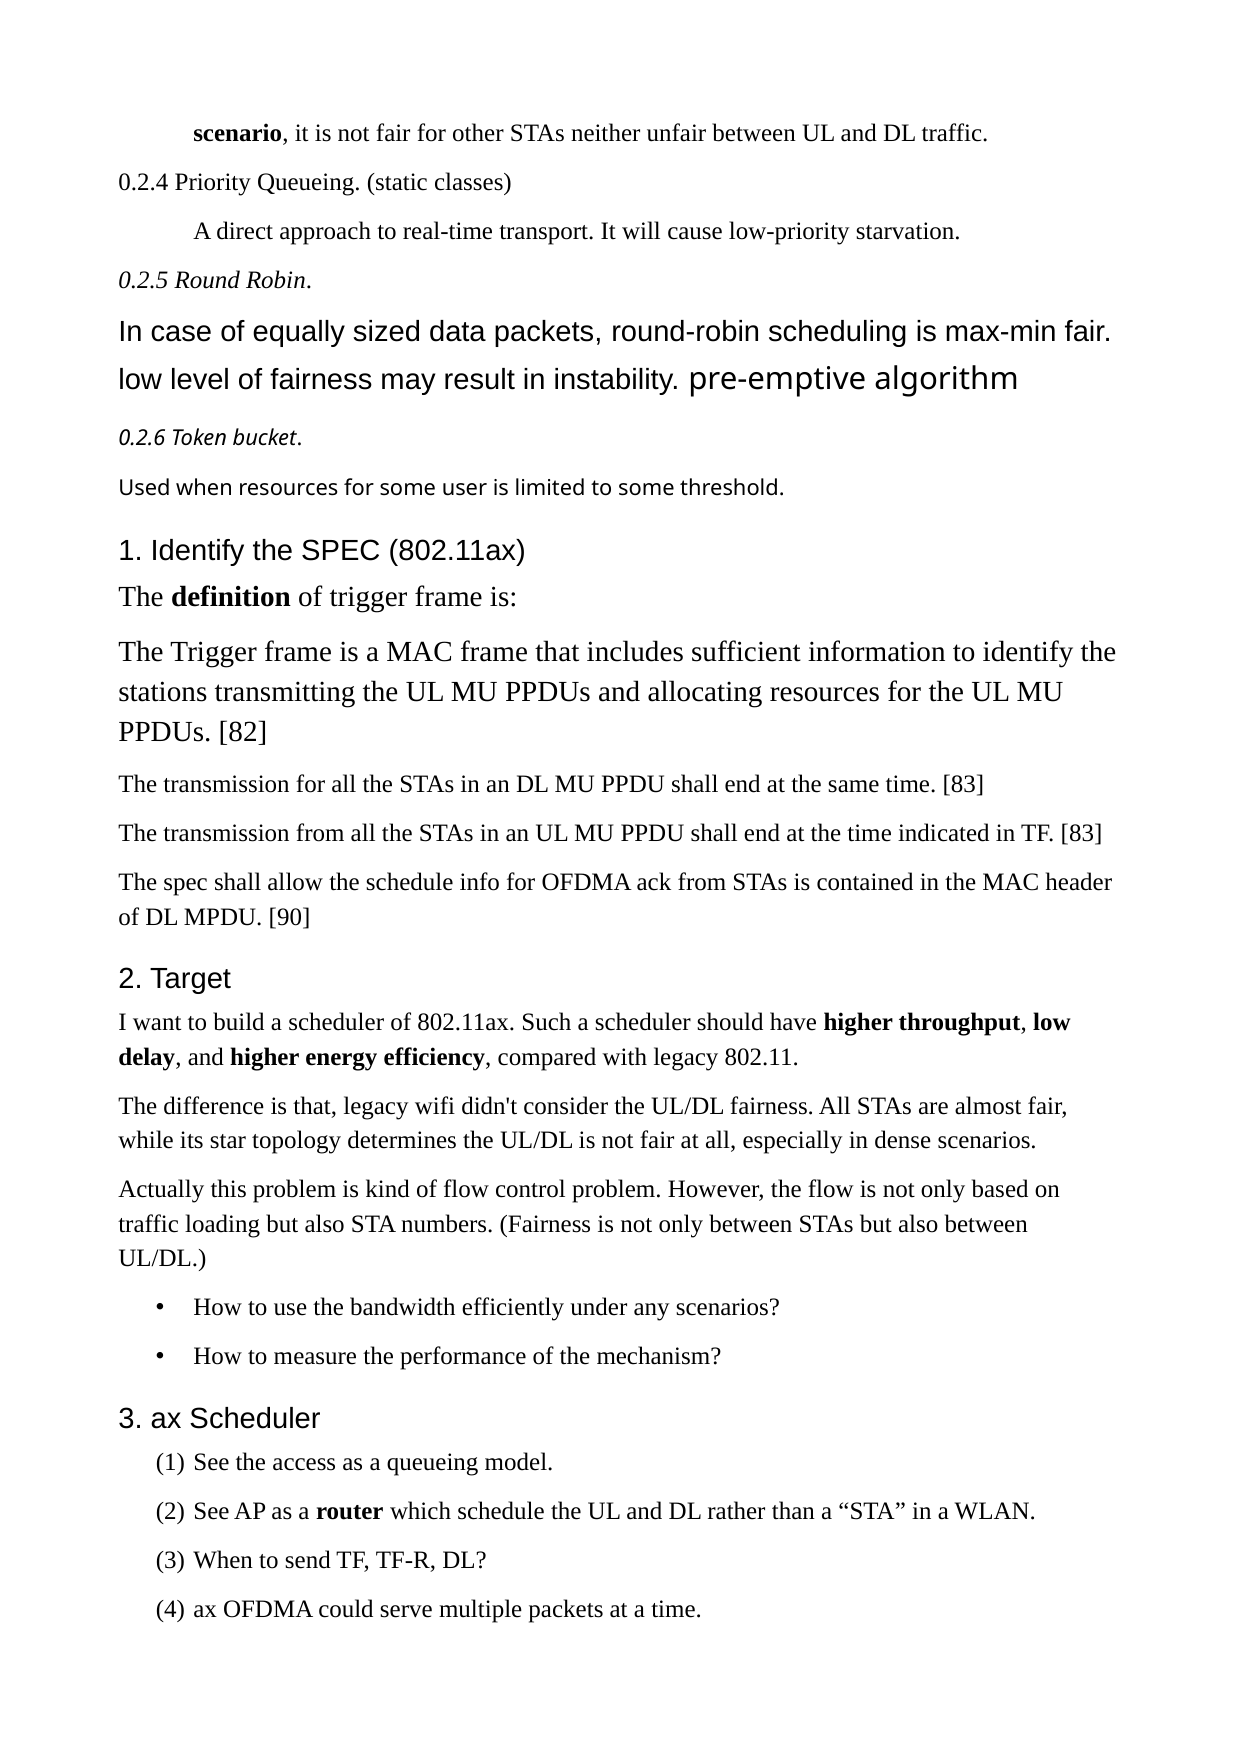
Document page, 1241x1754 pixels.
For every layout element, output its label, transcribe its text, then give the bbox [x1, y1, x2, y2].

text Actually this problem is kind of flow control problem. However, the flow is not only based on traffic loading but also STA numbers. (Fairness is not only between STAs but also between UL/DL.) [118, 1174, 1122, 1272]
text The definition of trigger frame is: [118, 579, 1122, 613]
text The spec shall allow the schedule info for OFDMA ack from STAs is contained in the MAC header of DL MPDU. [90] [118, 867, 1122, 930]
subtitle 3. ax Scheduler [118, 1401, 1122, 1434]
list When to send TF, TF-R, DL? [156, 1545, 1122, 1574]
list A direct approach to real-time transport. It will cause low-priority starvation. [156, 216, 1122, 245]
list How to measure the performance of the mechanism? [156, 1341, 1122, 1370]
text The transmission from all the STAs in an UL MU PPDU shall end at the time indicated in TF. [83] [118, 818, 1122, 847]
subtitle 2. Target [118, 961, 1122, 995]
text I want to build a scheduler of 802.11ax. Such a scheduler should have higher throughput, low delay, and higher energy efficiency, compared with legacy 802.11. [118, 1007, 1122, 1070]
text In case of equally sized data packets, round-robin scheduling is max-min fair. low level of fairness may result in instability. pre-emptive algorithm [118, 314, 1122, 399]
subtitle 1. Identify the SPEC (802.11ax) [118, 533, 1122, 567]
list scenario, it is not fair for other STAs neither unfair between UL and DL traffic. [156, 118, 1122, 147]
text The Trigger frame is a MAC frame that includes sufficient information to identify the stations transmitting the UL MU PPDUs and allocating resources for the UL MU PPDUs. [82] [118, 634, 1122, 748]
list See the access as a queueing model. [156, 1447, 1122, 1476]
text The difference is that, legacy wifi didn't consider the UL/DL fairness. All STAs are almost fair, while its star topology determines the UL/DL is not fair at all, especially in dense scenarios. [118, 1091, 1122, 1154]
text Used when resources for some user is limited to some threshold. [118, 472, 1122, 502]
list See AP as a router which schedule the UL and DL rather than a “STA” in a WLAN. [156, 1496, 1122, 1525]
list ax OFDMA could serve multiple packets at a time. [156, 1594, 1122, 1623]
text 0.2.6 Token bucket. [118, 422, 1122, 452]
text 0.2.5 Round Robin. [118, 265, 1122, 294]
text The transmission for all the STAs in an DL MU PPDU shall end at the same time. [83] [118, 769, 1122, 798]
text 0.2.4 Priority Queueing. (static classes) [118, 167, 1122, 196]
list How to use the bandwidth efficiently under any scenarios? [156, 1292, 1122, 1321]
